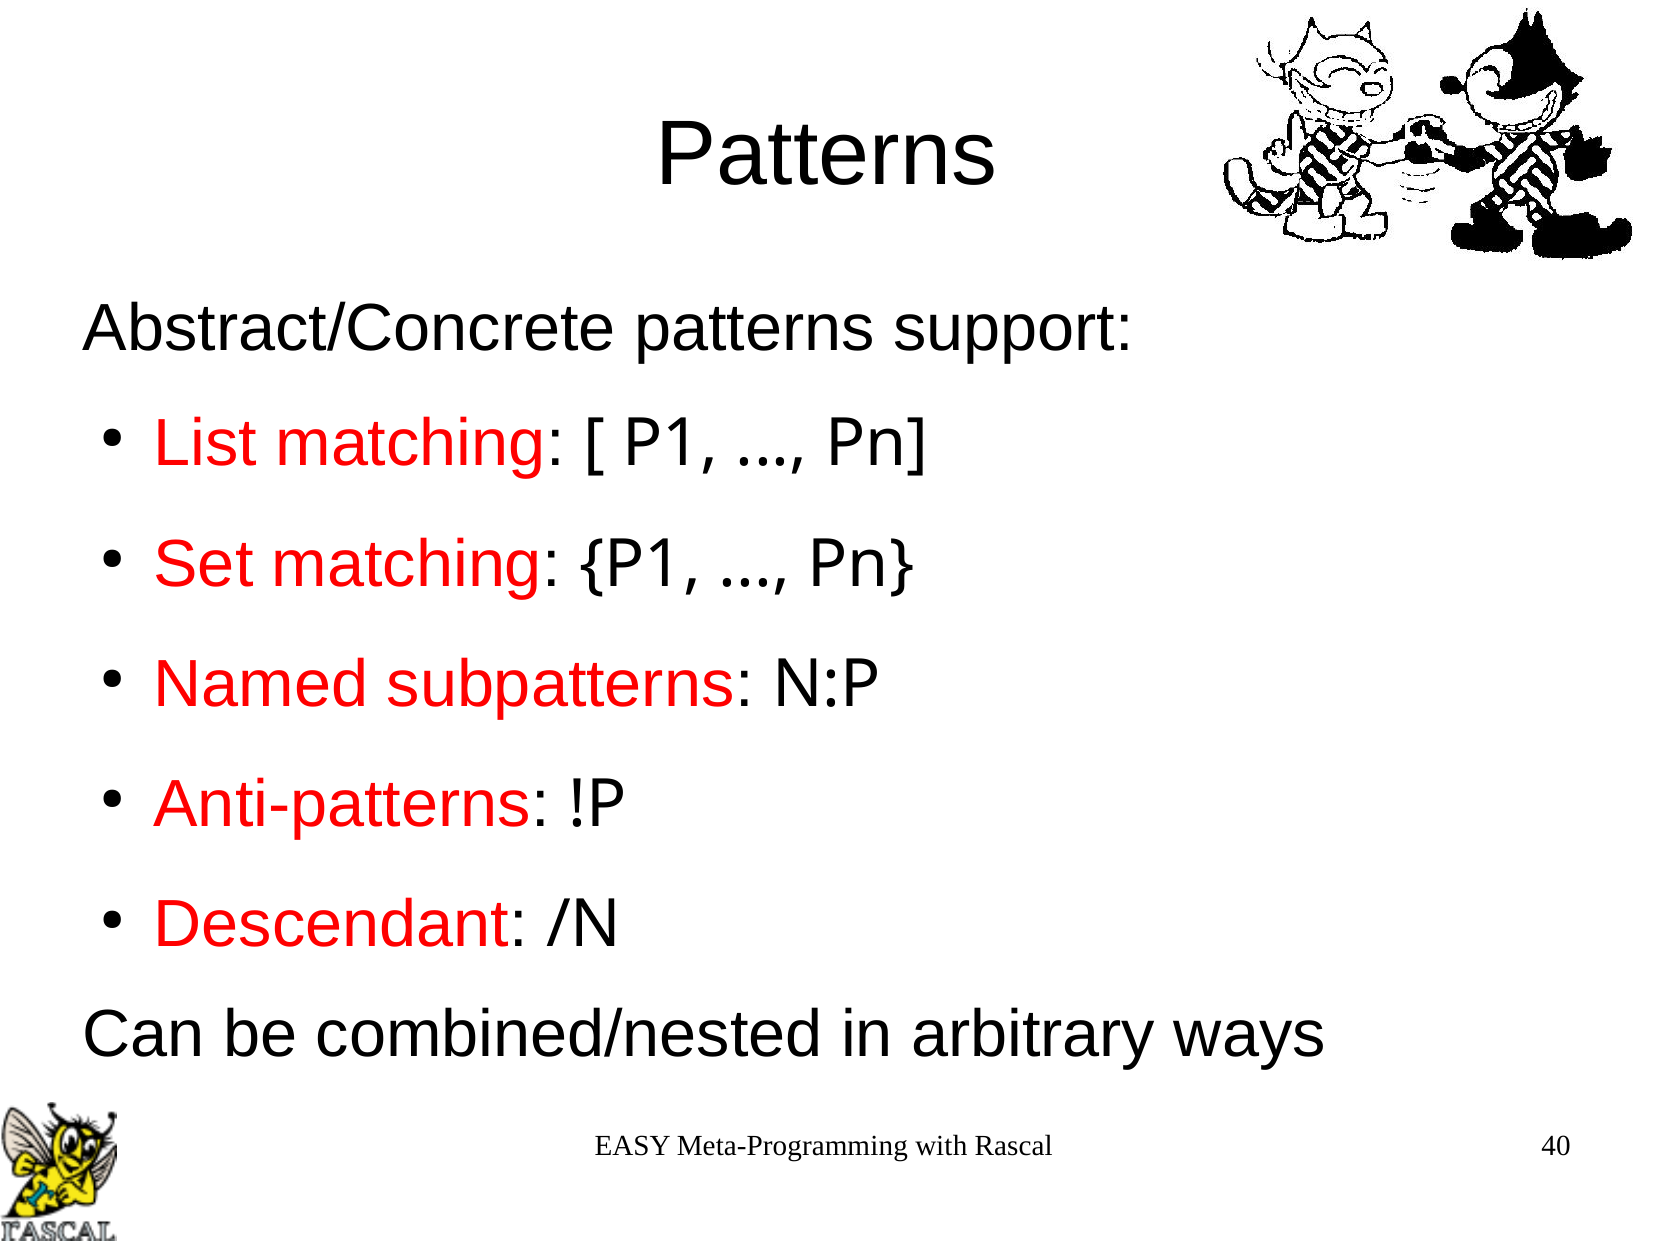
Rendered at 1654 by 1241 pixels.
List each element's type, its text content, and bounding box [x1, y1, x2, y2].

picture [0, 1102, 117, 1241]
picture [1214, 7, 1642, 271]
list Abstract/Concrete patterns support: List matching: [ P1, ..., Pn] Set matching: {P1, ..., Pn} Named subpatterns: N:P Anti-patterns: !P Descendant: /N Can be combined/nested in arbitrary ways [82, 290, 1571, 1109]
title Patterns [82, 49, 1214, 257]
